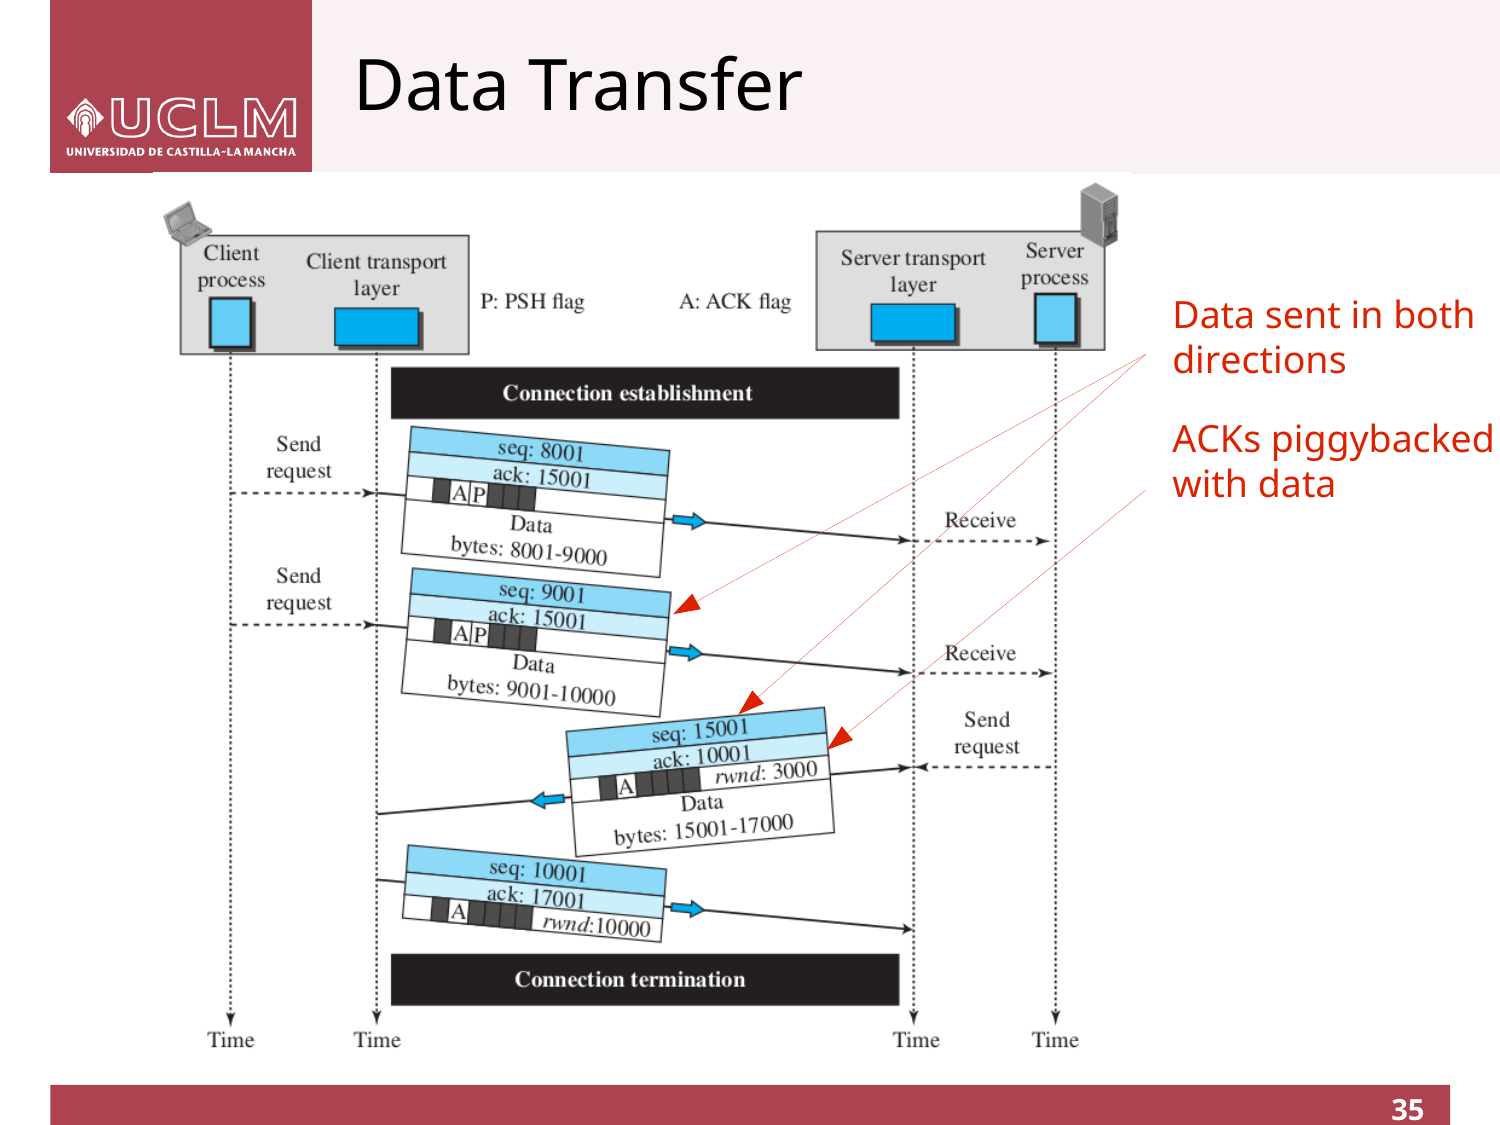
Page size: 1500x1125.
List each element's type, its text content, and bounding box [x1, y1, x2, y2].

picture [50, 0, 1131, 1069]
text_box ACKs piggybacked with data [1157, 407, 1500, 513]
text_box Data sent in both directions [1157, 283, 1463, 389]
title Data Transfer [353, 6, 1425, 168]
